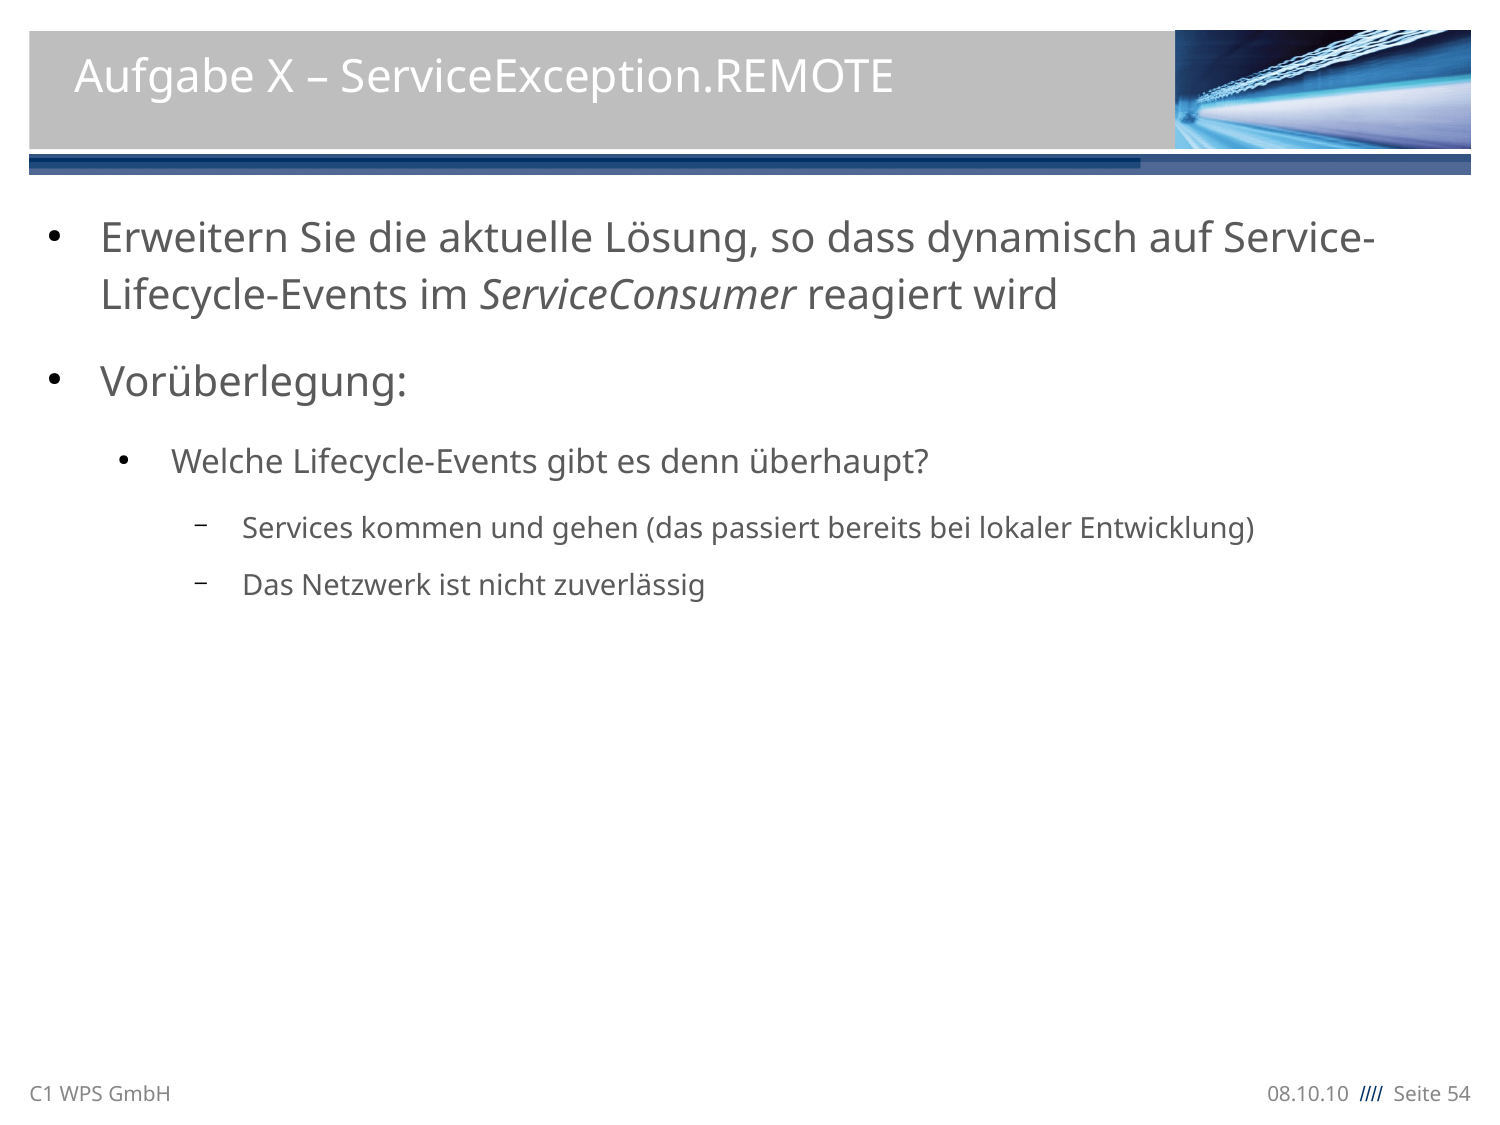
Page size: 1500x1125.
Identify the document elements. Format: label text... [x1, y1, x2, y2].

list Erweitern Sie die aktuelle Lösung, so dass dynamisch auf Service-Lifecycle-Events im ServiceConsumer reagiert wird Vorüberlegung: Welche Lifecycle-Events gibt es denn überhaupt? Services kommen und gehen (das passiert bereits bei lokaler Entwicklung) Das Netzwerk ist nicht zuverlässig [29, 208, 1471, 1044]
title Aufgabe X – ServiceException.REMOTE [29, 31, 1176, 150]
picture [29, 154, 1471, 175]
picture [1175, 30, 1471, 149]
